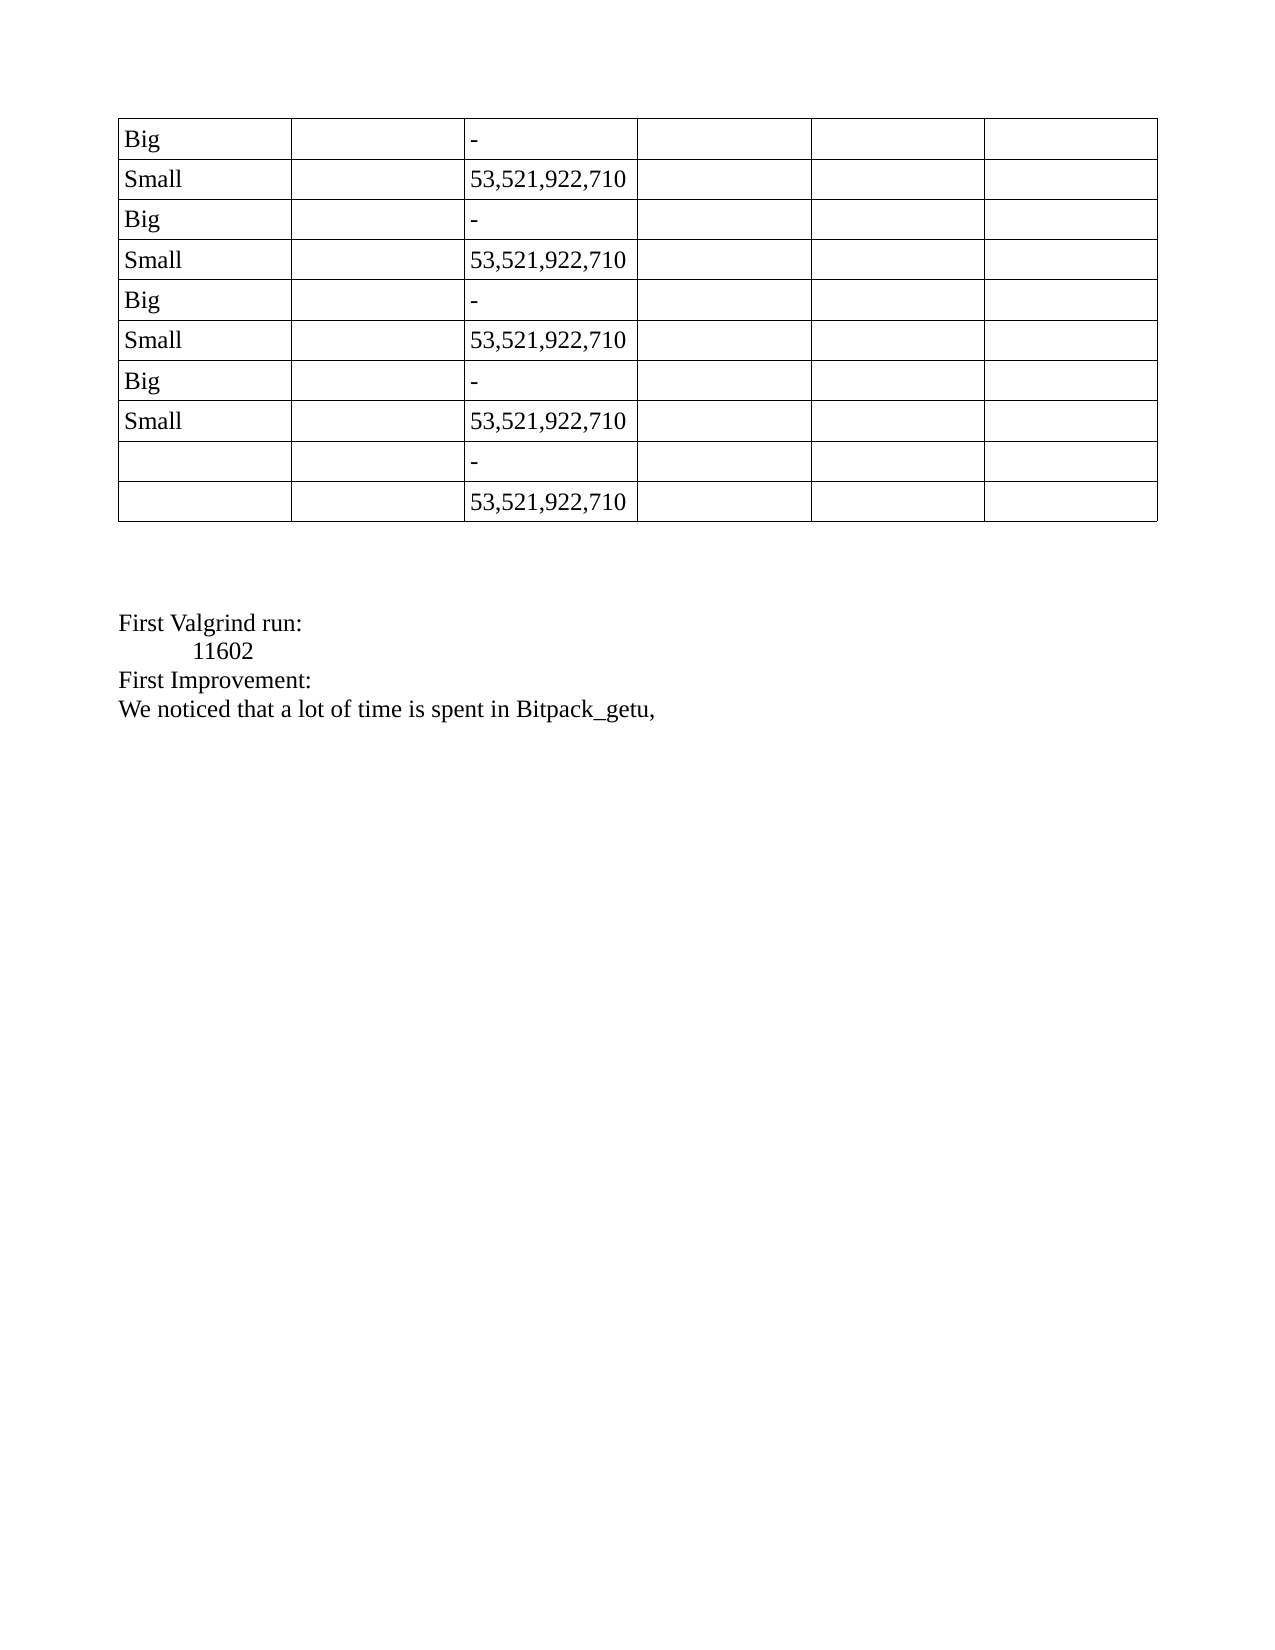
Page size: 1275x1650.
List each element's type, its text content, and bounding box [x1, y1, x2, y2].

table_cell [638, 482, 811, 521]
table_cell 53,521,922,710 [465, 240, 637, 279]
table_cell [638, 160, 811, 199]
table_cell [638, 321, 811, 360]
table_cell [985, 361, 1157, 400]
table_cell Small [119, 160, 291, 199]
table_cell [985, 321, 1157, 360]
table_cell Big [119, 361, 291, 400]
table_cell [638, 401, 811, 441]
table_cell [292, 361, 464, 400]
table_cell - [465, 361, 637, 400]
table_cell Big [119, 200, 291, 239]
table_cell Big [119, 119, 291, 158]
table_cell [985, 119, 1157, 158]
table_cell Small [119, 240, 291, 279]
table_cell Small [119, 401, 291, 441]
table_cell [292, 442, 464, 481]
table_cell [812, 119, 984, 158]
table_cell [292, 200, 464, 239]
table_cell 53,521,922,710 [465, 160, 637, 199]
table_cell [638, 240, 811, 279]
table_cell [119, 442, 291, 481]
table_cell Big [119, 280, 291, 320]
table_cell [292, 160, 464, 199]
table_cell - [465, 119, 637, 158]
table_cell [638, 361, 811, 400]
table_cell [292, 482, 464, 521]
table_cell [985, 482, 1157, 521]
table_cell 53,521,922,710 [465, 482, 637, 521]
table_cell [985, 442, 1157, 481]
table_cell [812, 482, 984, 521]
table_cell [985, 160, 1157, 199]
table_cell - [465, 442, 637, 481]
table_cell [292, 280, 464, 320]
table_cell 53,521,922,710 [465, 321, 637, 360]
table_cell [292, 119, 464, 158]
table_cell [812, 200, 984, 239]
table_cell [812, 361, 984, 400]
text First Valgrind run: [118, 608, 1157, 636]
table_cell [812, 240, 984, 279]
table_cell [985, 401, 1157, 441]
table_cell [985, 240, 1157, 279]
table_cell 53,521,922,710 [465, 401, 637, 441]
text We noticed that a lot of time is spent in Bitpack_getu, [118, 694, 1157, 723]
text 11602 [118, 636, 1157, 665]
table_cell Small [119, 321, 291, 360]
table_cell [812, 442, 984, 481]
table_cell [638, 119, 811, 158]
table_cell [985, 280, 1157, 320]
table_cell [119, 482, 291, 521]
table_cell [985, 200, 1157, 239]
table_cell [812, 160, 984, 199]
text First Improvement: [118, 665, 1157, 694]
table_cell [638, 200, 811, 239]
table_cell [292, 401, 464, 441]
table_cell [292, 240, 464, 279]
table_cell - [465, 280, 637, 320]
table_cell [812, 401, 984, 441]
table_cell [812, 280, 984, 320]
table_cell [638, 280, 811, 320]
table_cell [812, 321, 984, 360]
table_cell [638, 442, 811, 481]
table_cell - [465, 200, 637, 239]
table_cell [292, 321, 464, 360]
